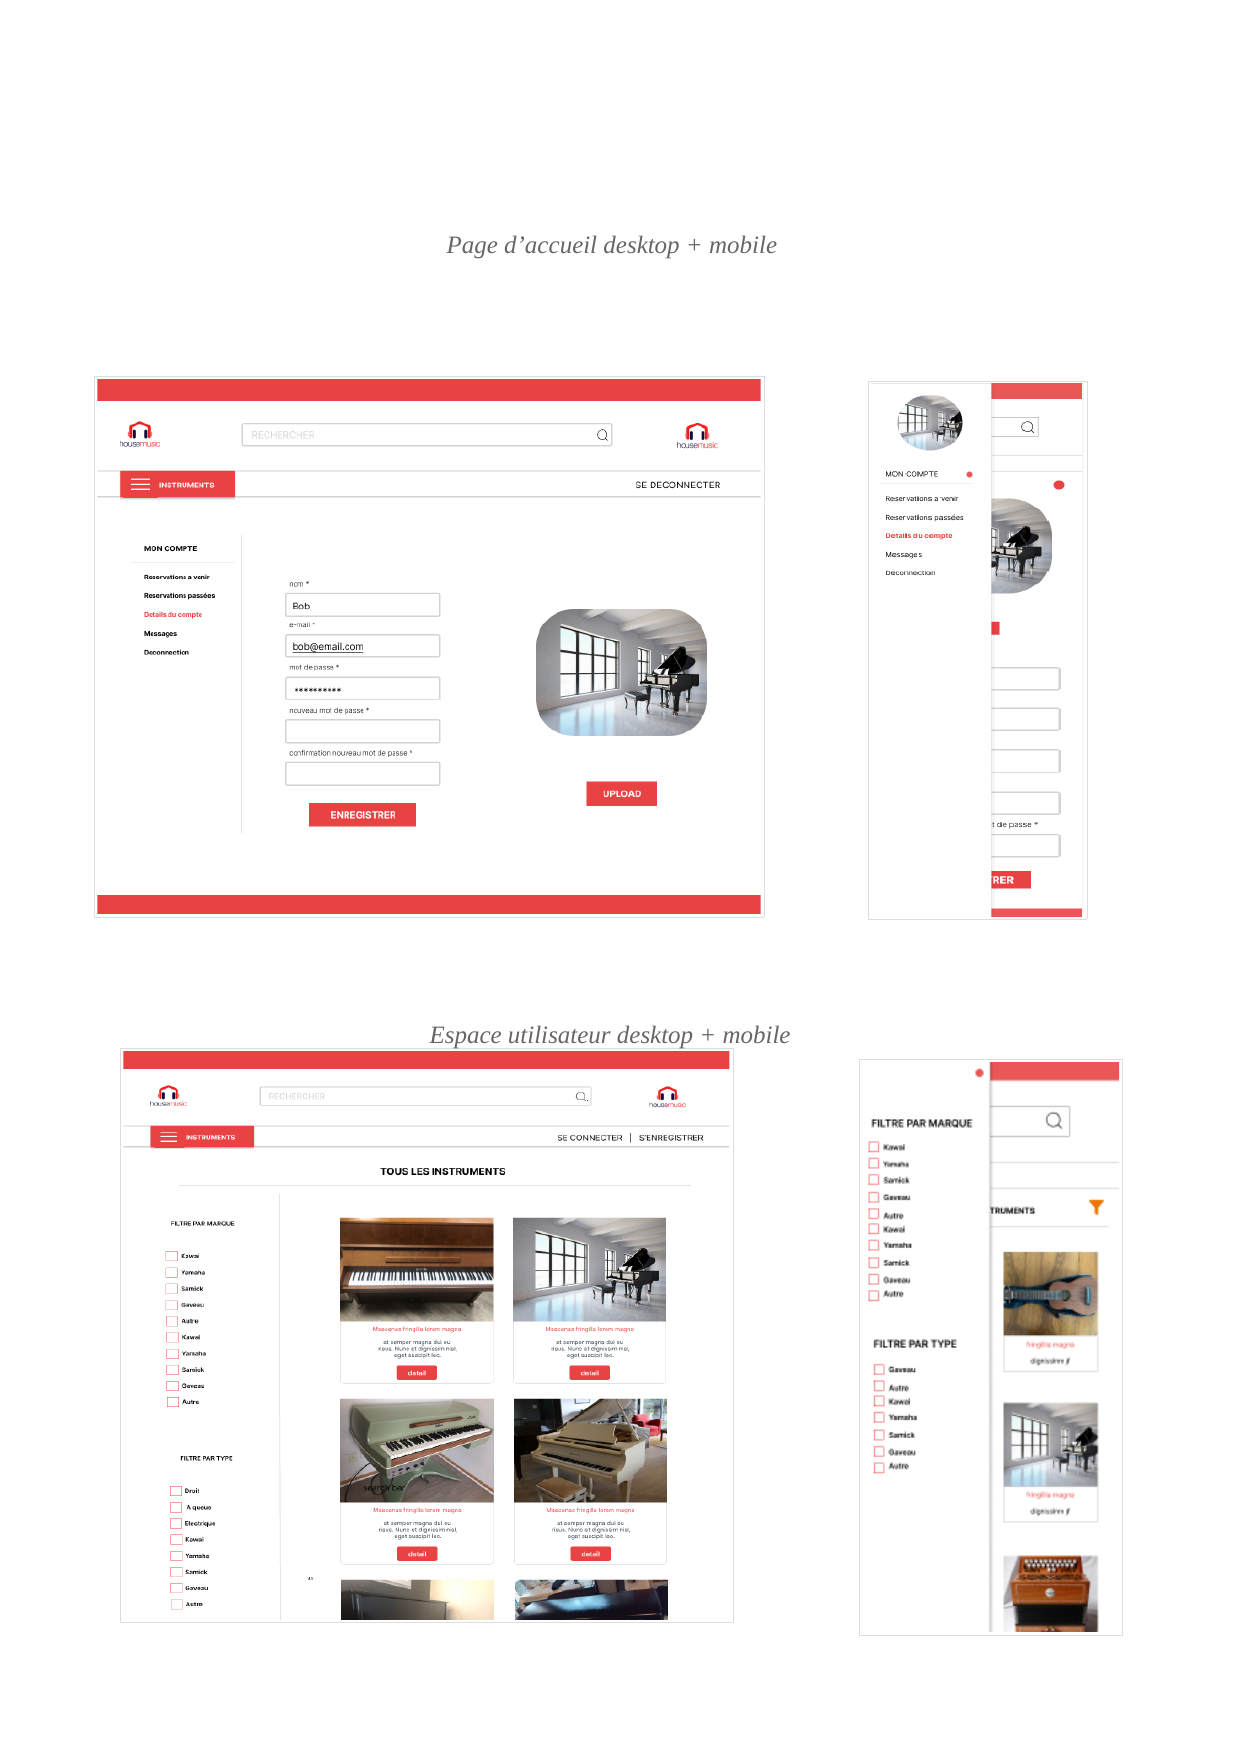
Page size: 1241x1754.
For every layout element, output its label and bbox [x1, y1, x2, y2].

picture [97, 379, 761, 914]
picture [871, 383, 1084, 917]
picture [123, 1051, 730, 1620]
picture [862, 1062, 1120, 1632]
